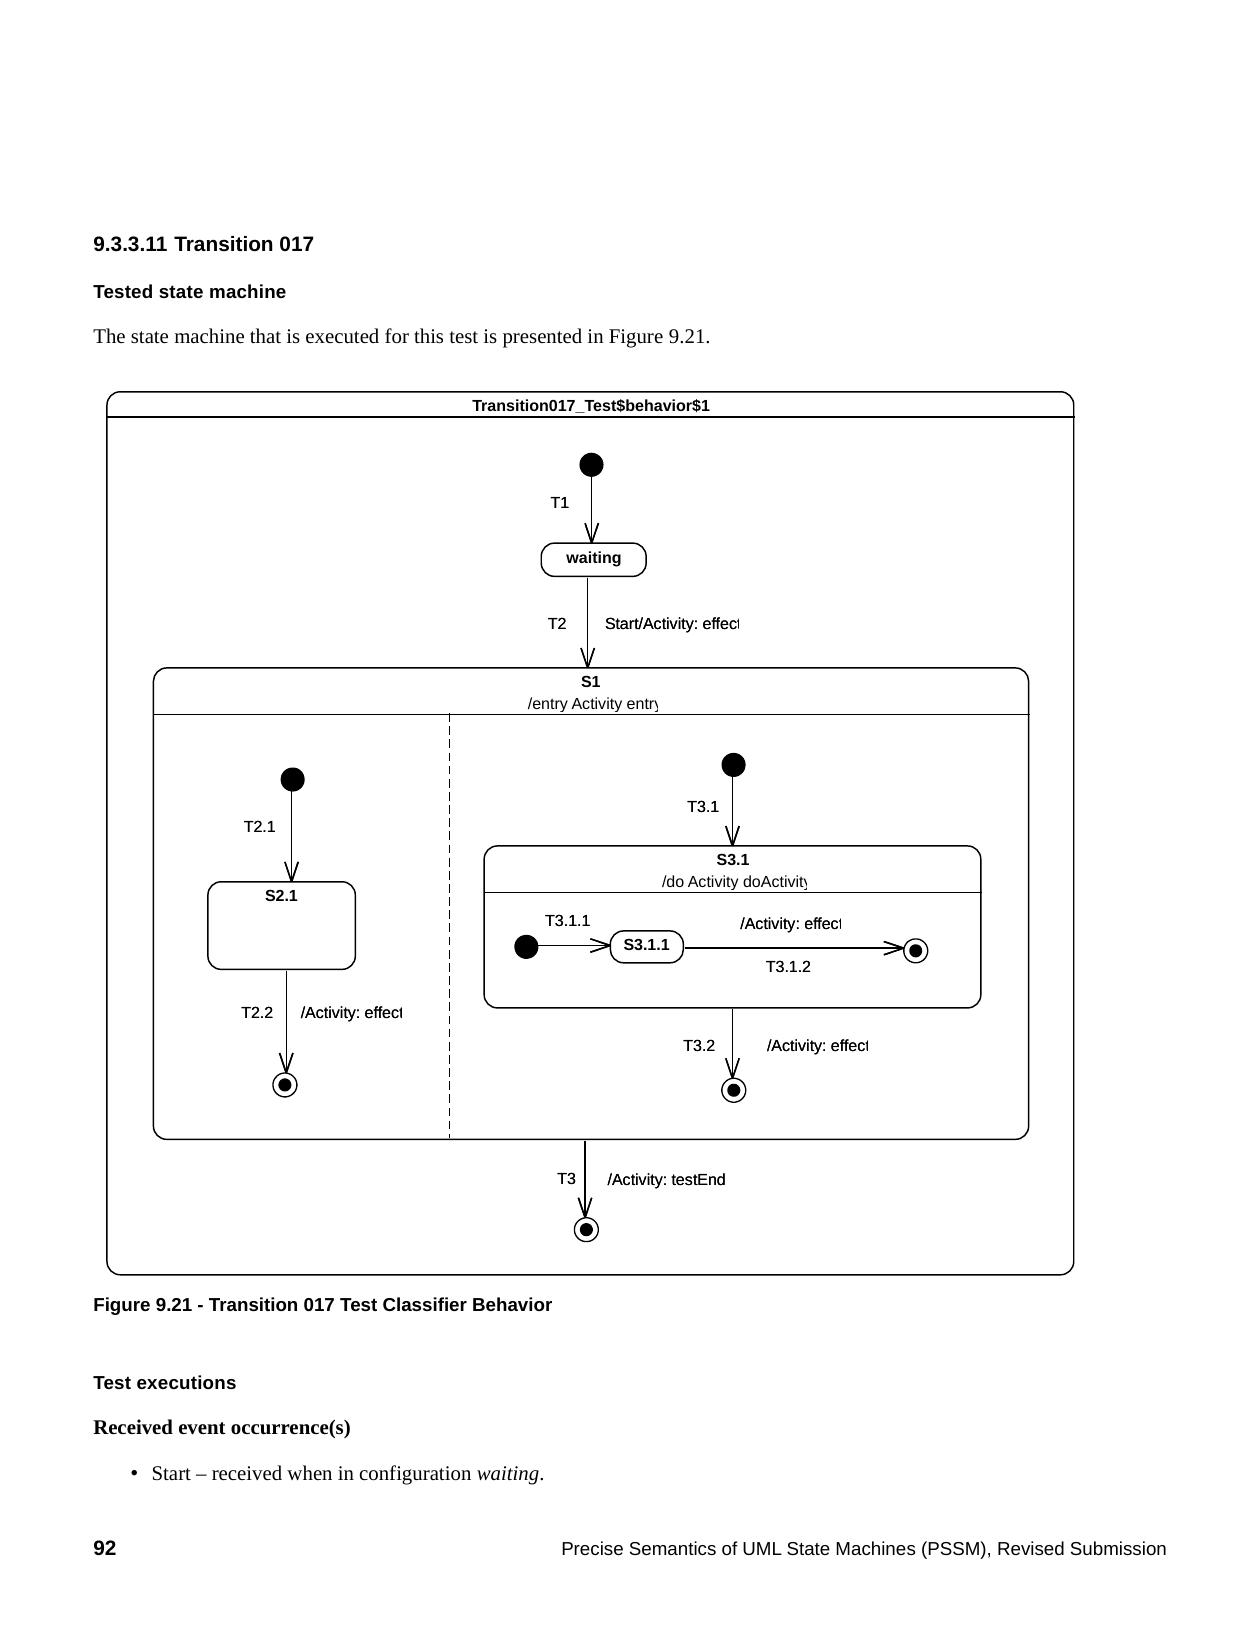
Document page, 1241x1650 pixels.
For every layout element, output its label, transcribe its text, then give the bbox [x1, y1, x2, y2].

list Start – received when in configuration waiting. [131, 1460, 1164, 1485]
text Figure 9.21 - Transition 017 Test Classifier Behavior [93, 381, 1089, 1315]
subtitle Tested state machine [93, 281, 1164, 303]
text Received event occurrence(s) [93, 1415, 1164, 1439]
subtitle Transition 017 [93, 231, 1164, 256]
subtitle Test executions [93, 369, 1164, 1394]
text The state machine that is executed for this test is presented in Figure 9.21. [93, 324, 1164, 348]
